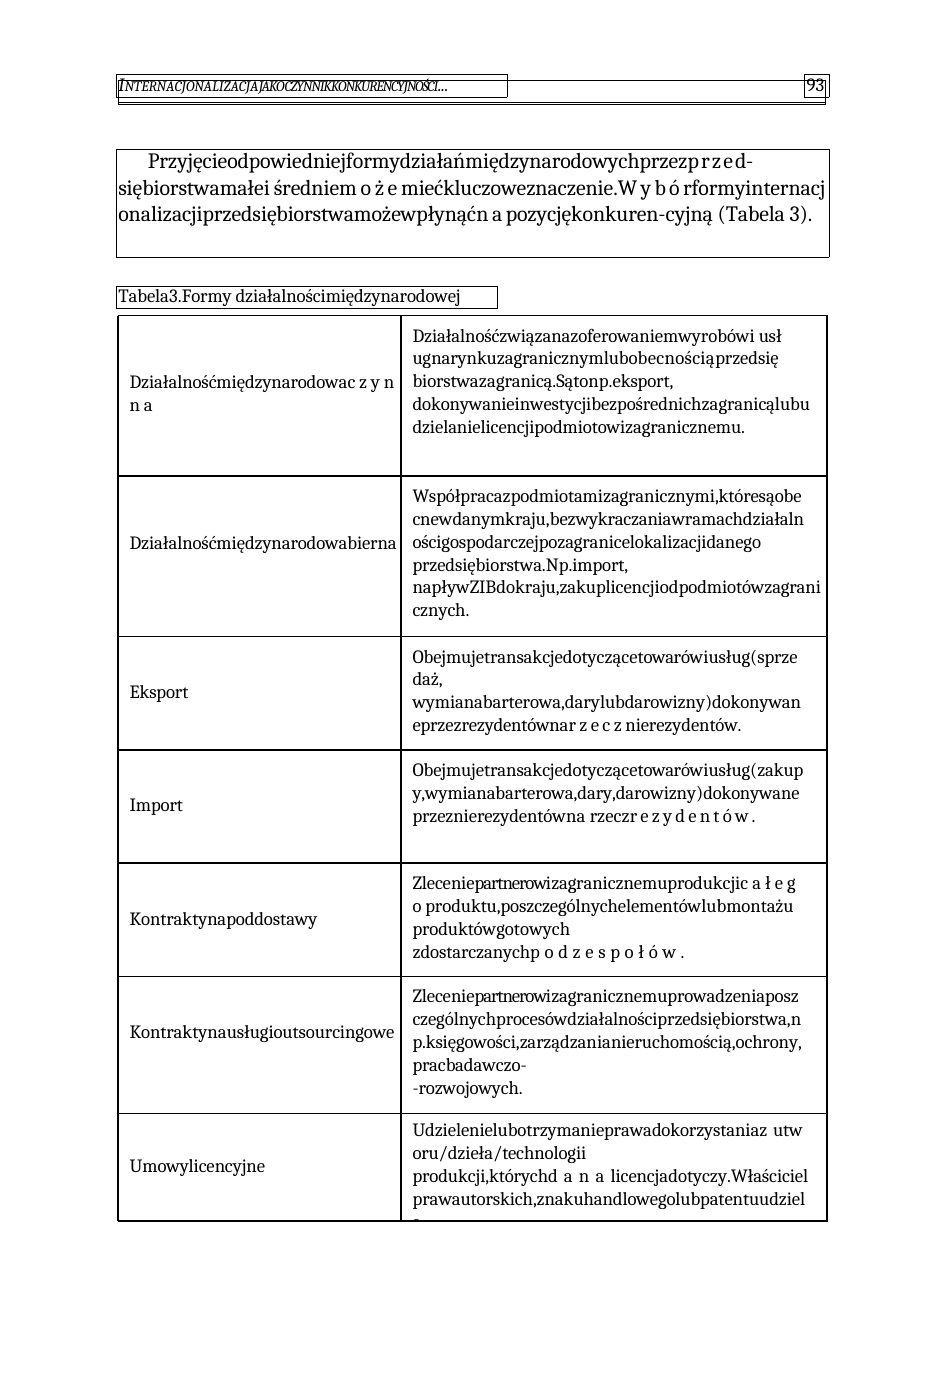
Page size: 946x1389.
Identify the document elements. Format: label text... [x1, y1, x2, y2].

text Import [129, 795, 400, 816]
text Zleceniepartnerowizagranicznemuprowadzeniaposzczególnychprocesówdziałalnościprzedsiębiorstwa,np.księgowości,zarządzanianieruchomością,ochrony,pracbadawczo- [412, 986, 806, 1076]
text Kontraktynapoddostawy [129, 908, 400, 929]
text Działalnośćzwiązanazoferowaniemwyrobówiusługnarynkuzagranicznymlubobecnościąprzedsiębiorstwazagranicą.Sątonp.eksport, [412, 325, 787, 392]
text Współpracazpodmiotamizagranicznymi,któresąobecnewdanymkraju,bezwykraczaniawramachdziałalnościgospodarczejpozagranicelokalizacjidanego przedsiębiorstwa.Np.import, [412, 486, 806, 576]
text napływZIBdokraju,zakuplicencjiodpodmiotówzagranicznych. [412, 577, 826, 621]
text Umowylicencyjne [129, 1155, 400, 1177]
text dokonywanieinwestycjibezpośrednichzagranicąlubudzielanielicencjipodmiotowizagranicznemu. [412, 393, 812, 438]
text INTERNACJONALIZACJAJAKOCZYNNIKKONKURENCYJNOŚCI... [119, 81, 507, 96]
text Tabela3.Formy działalnościmiędzynarodowej [118, 287, 497, 307]
text [118, 75, 507, 80]
text Działalnośćmiędzynarodowabierna [129, 533, 400, 554]
text Obejmujetransakcjedotyczącetowarówiusług(sprzedaż, wymianabarterowa,darylubdarowizny)dokonywaneprzezrezydentównarzecznierezydentów. [412, 646, 806, 736]
text 93 [806, 75, 829, 96]
text Zleceniepartnerowizagranicznemuprodukcjicałegoproduktu,poszczególnychelementówlubmontażu produktówgotowych zdostarczanychpodzespołów. [412, 872, 806, 963]
text Działalnośćmiędzynarodowaczynna [129, 372, 400, 416]
text Kontraktynausługioutsourcingowe [129, 1021, 400, 1043]
text Eksport [129, 681, 400, 703]
text Udzielenielubotrzymanieprawadokorzystaniazutworu/dzieła/technologii produkcji,którychdanalicencjadotyczy.Właścicielprawautorskich,znakuhandlowegolubpatentuudziela [412, 1120, 811, 1220]
text Przyjęcieodpowiedniejformydziałańmiędzynarodowychprzezprzed-siębiorstwamałeiśredniemożemiećkluczoweznaczenie.Wybórformyinternacjonalizacjiprzedsiębiorstwamożewpłynąćnapozycjękonkuren-cyjną (Tabela 3). [118, 150, 827, 227]
text Obejmujetransakcjedotyczącetowarówiusług(zakupy,wymianabarterowa,dary,darowizny)dokonywaneprzeznierezydentówna rzeczrezydentów. [412, 759, 806, 827]
text -rozwojowych. [412, 1077, 826, 1099]
